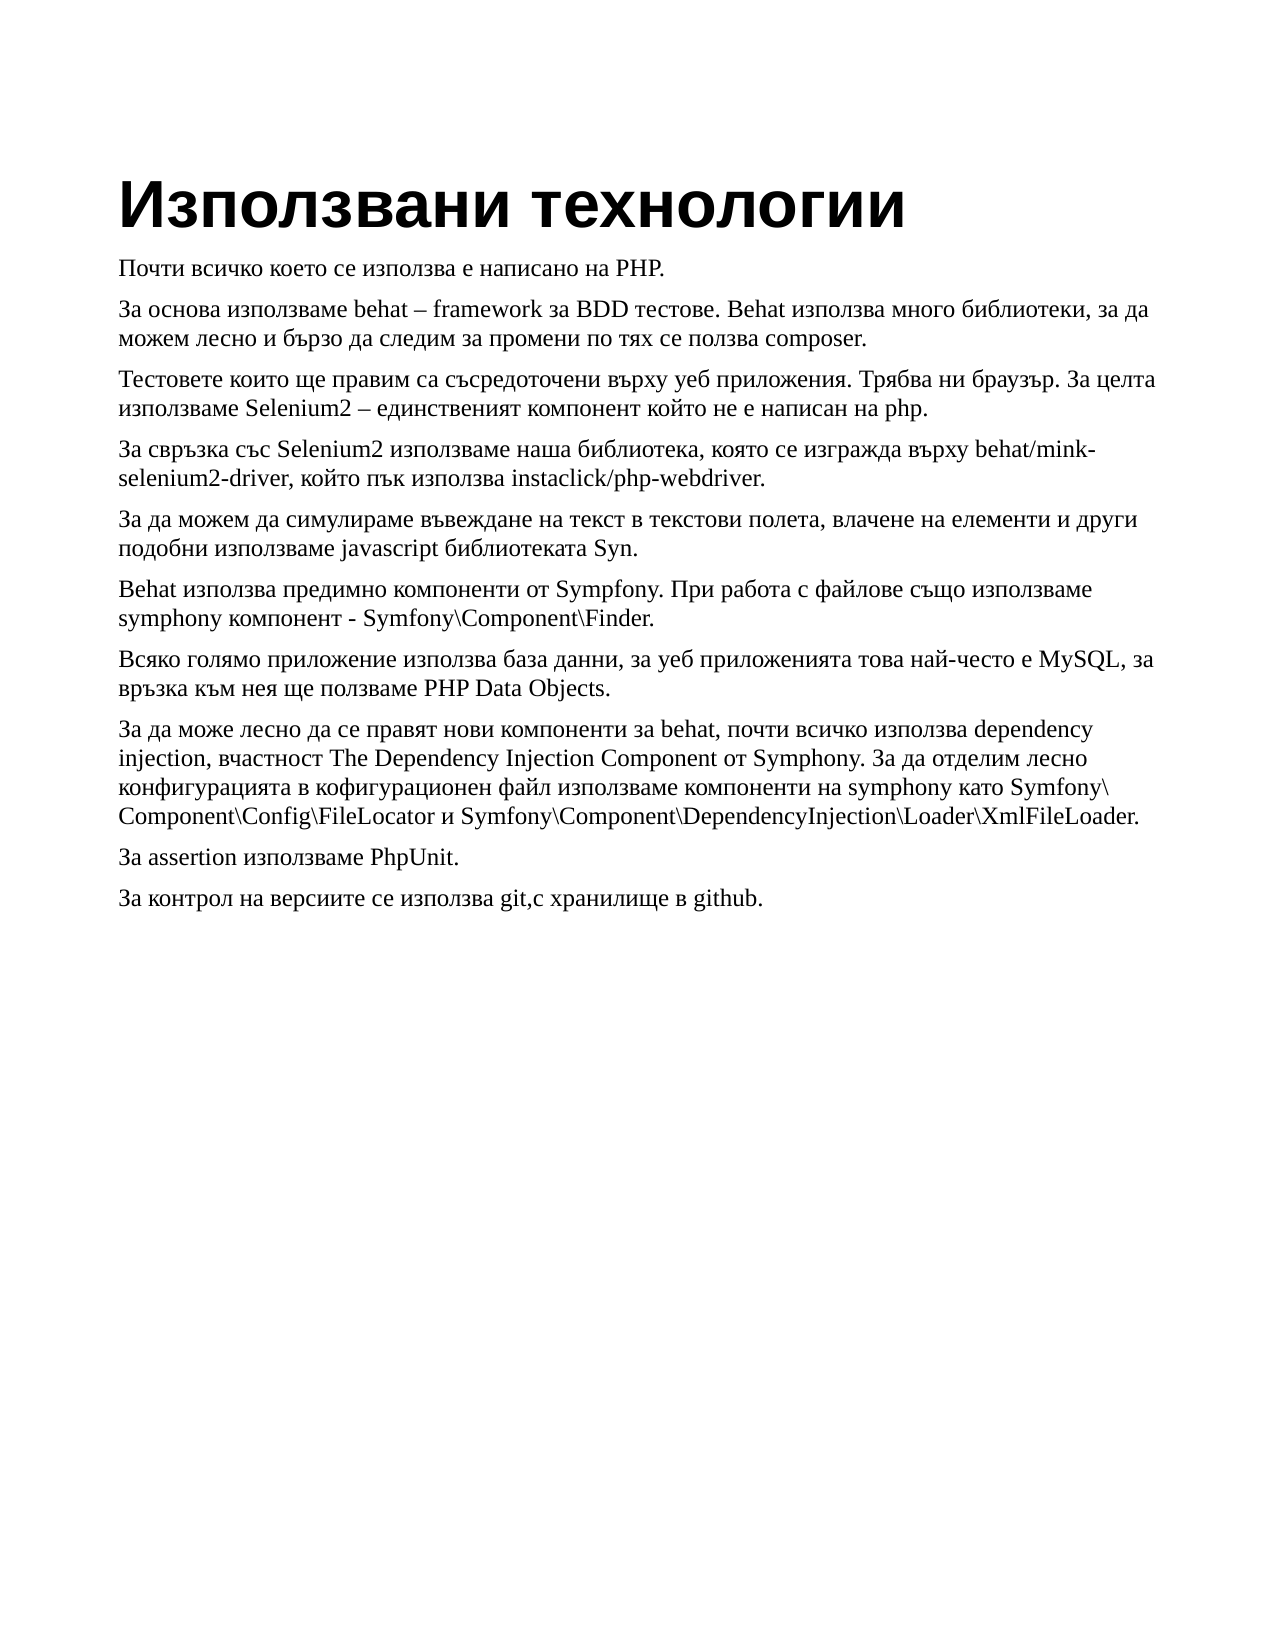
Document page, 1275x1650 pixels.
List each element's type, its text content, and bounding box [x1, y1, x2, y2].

text За да можем да симулираме въвеждане на текст в текстови полета, влачене на елементи и други подобни използваме javascript библиотеката Syn. [118, 504, 1157, 562]
text За assertion използваме PhpUnit. [118, 842, 1157, 871]
text За контрол на версиите се използва git,с хранилище в github. [118, 883, 1157, 912]
text Behat използва предимно компоненти от Sympfony. При работа с файлове също използваме symphony компонент - Symfony\Component\Finder. [118, 574, 1157, 632]
text Всяко голямо приложение използва база данни, за уеб приложенията това най-често е MySQL, за връзка към нея ще ползваме PHP Data Objects. [118, 644, 1157, 702]
subtitle Използвани технологии [118, 164, 1157, 241]
text Почти всичко което се използва е написано на PHP. [118, 253, 1157, 282]
text За да може лесно да се правят нови компоненти за behat, почти всичко използва dependency injection, вчастност The Dependency Injection Component от Symphony. За да отделим лесно конфигурацията в кофигурационен файл използваме компоненти на symphony като Symfony\Component\Config\FileLocator и Symfony\Component\DependencyInjection\Loader\XmlFileLoader. [118, 714, 1157, 829]
text За свръзка със Selenium2 използваме наша библиотека, която се изгражда върху behat/mink-selenium2-driver, който пък използва instaclick/php-webdriver. [118, 434, 1157, 492]
text За основа използваме behat – framework за BDD тестове. Behat използва много библиотеки, за да можем лесно и бързо да следим за промени по тях се ползва composer. [118, 294, 1157, 352]
text Тестовете които ще правим са съсредоточени върху уеб приложения. Трябва ни браузър. За целта използваме Selenium2 – единственият компонент който не е написан на php. [118, 364, 1157, 422]
